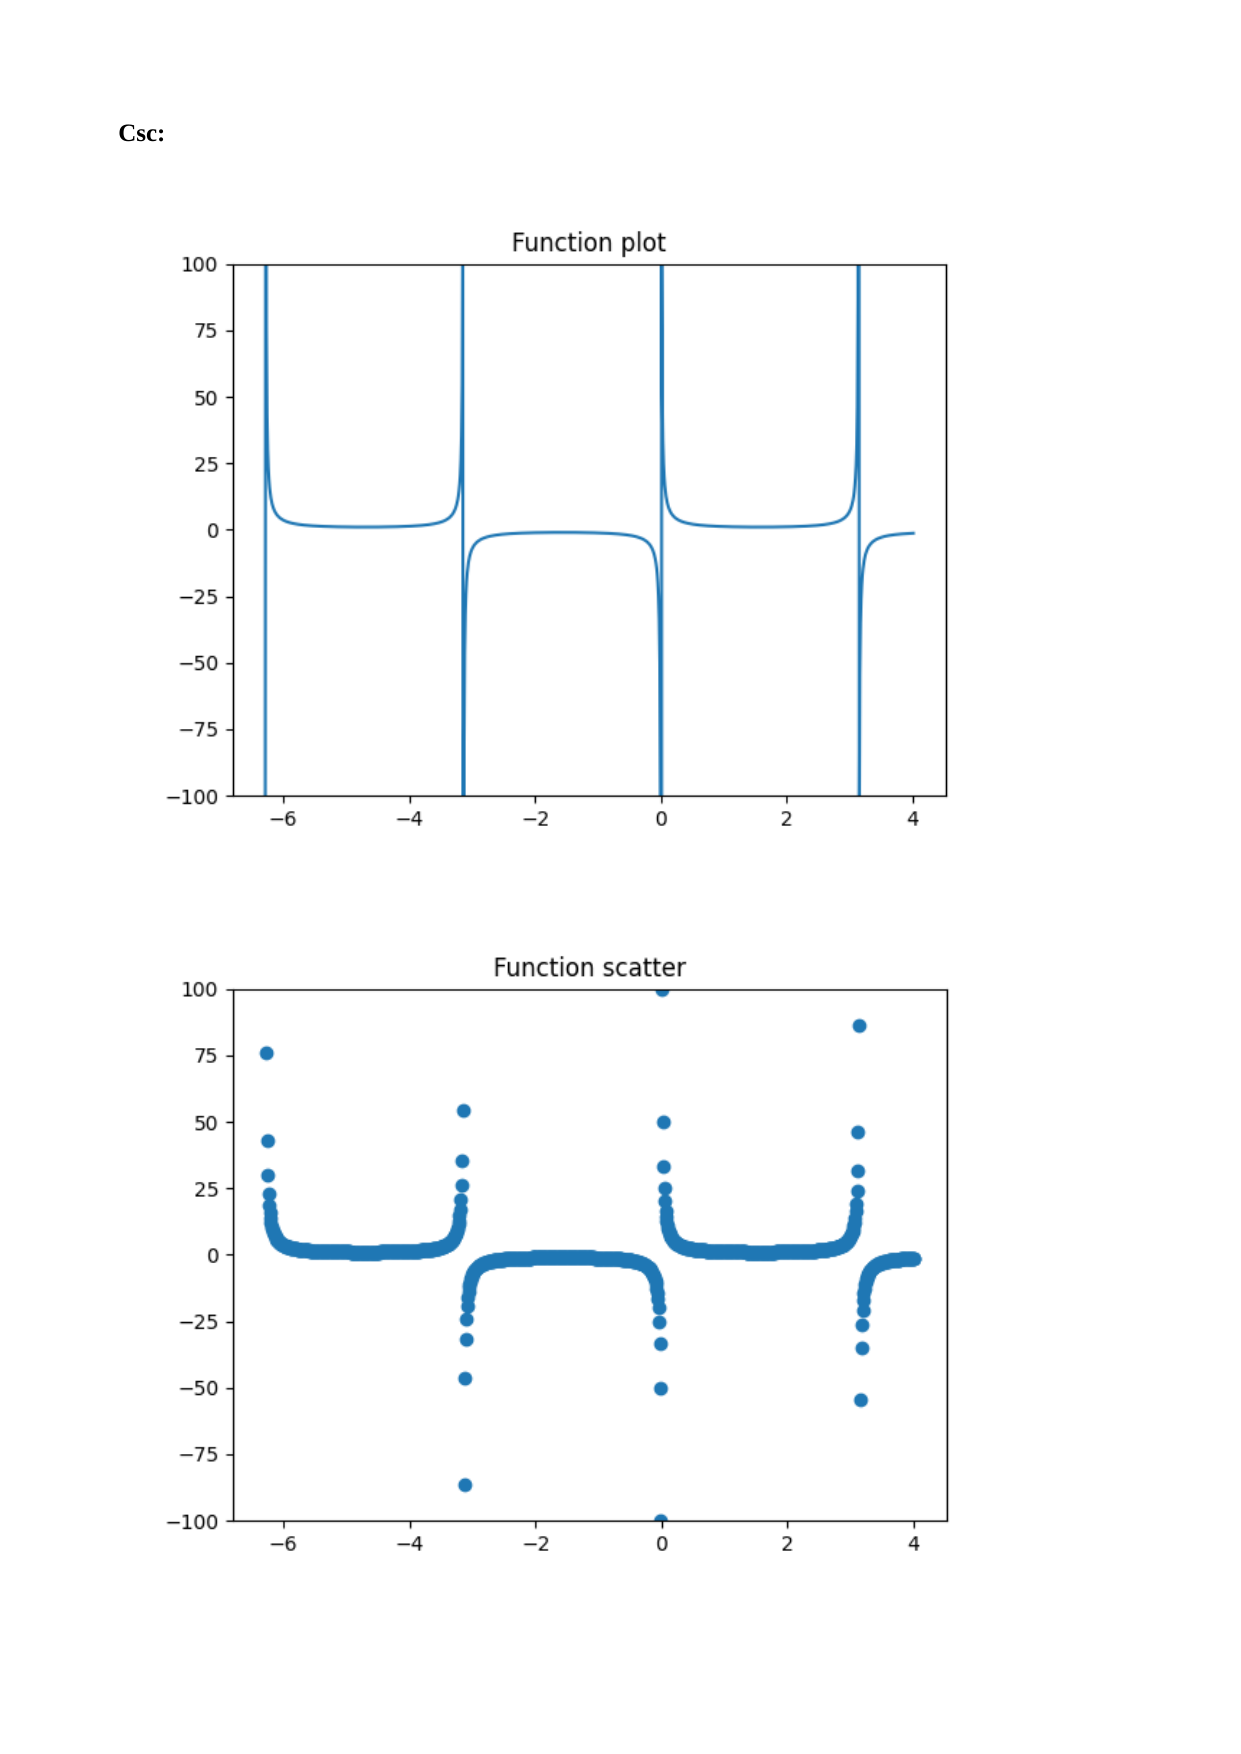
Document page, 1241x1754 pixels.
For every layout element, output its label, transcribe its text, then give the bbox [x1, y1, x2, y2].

text Csc: [118, 118, 1122, 147]
picture [118, 906, 1039, 1597]
picture [118, 182, 1038, 872]
